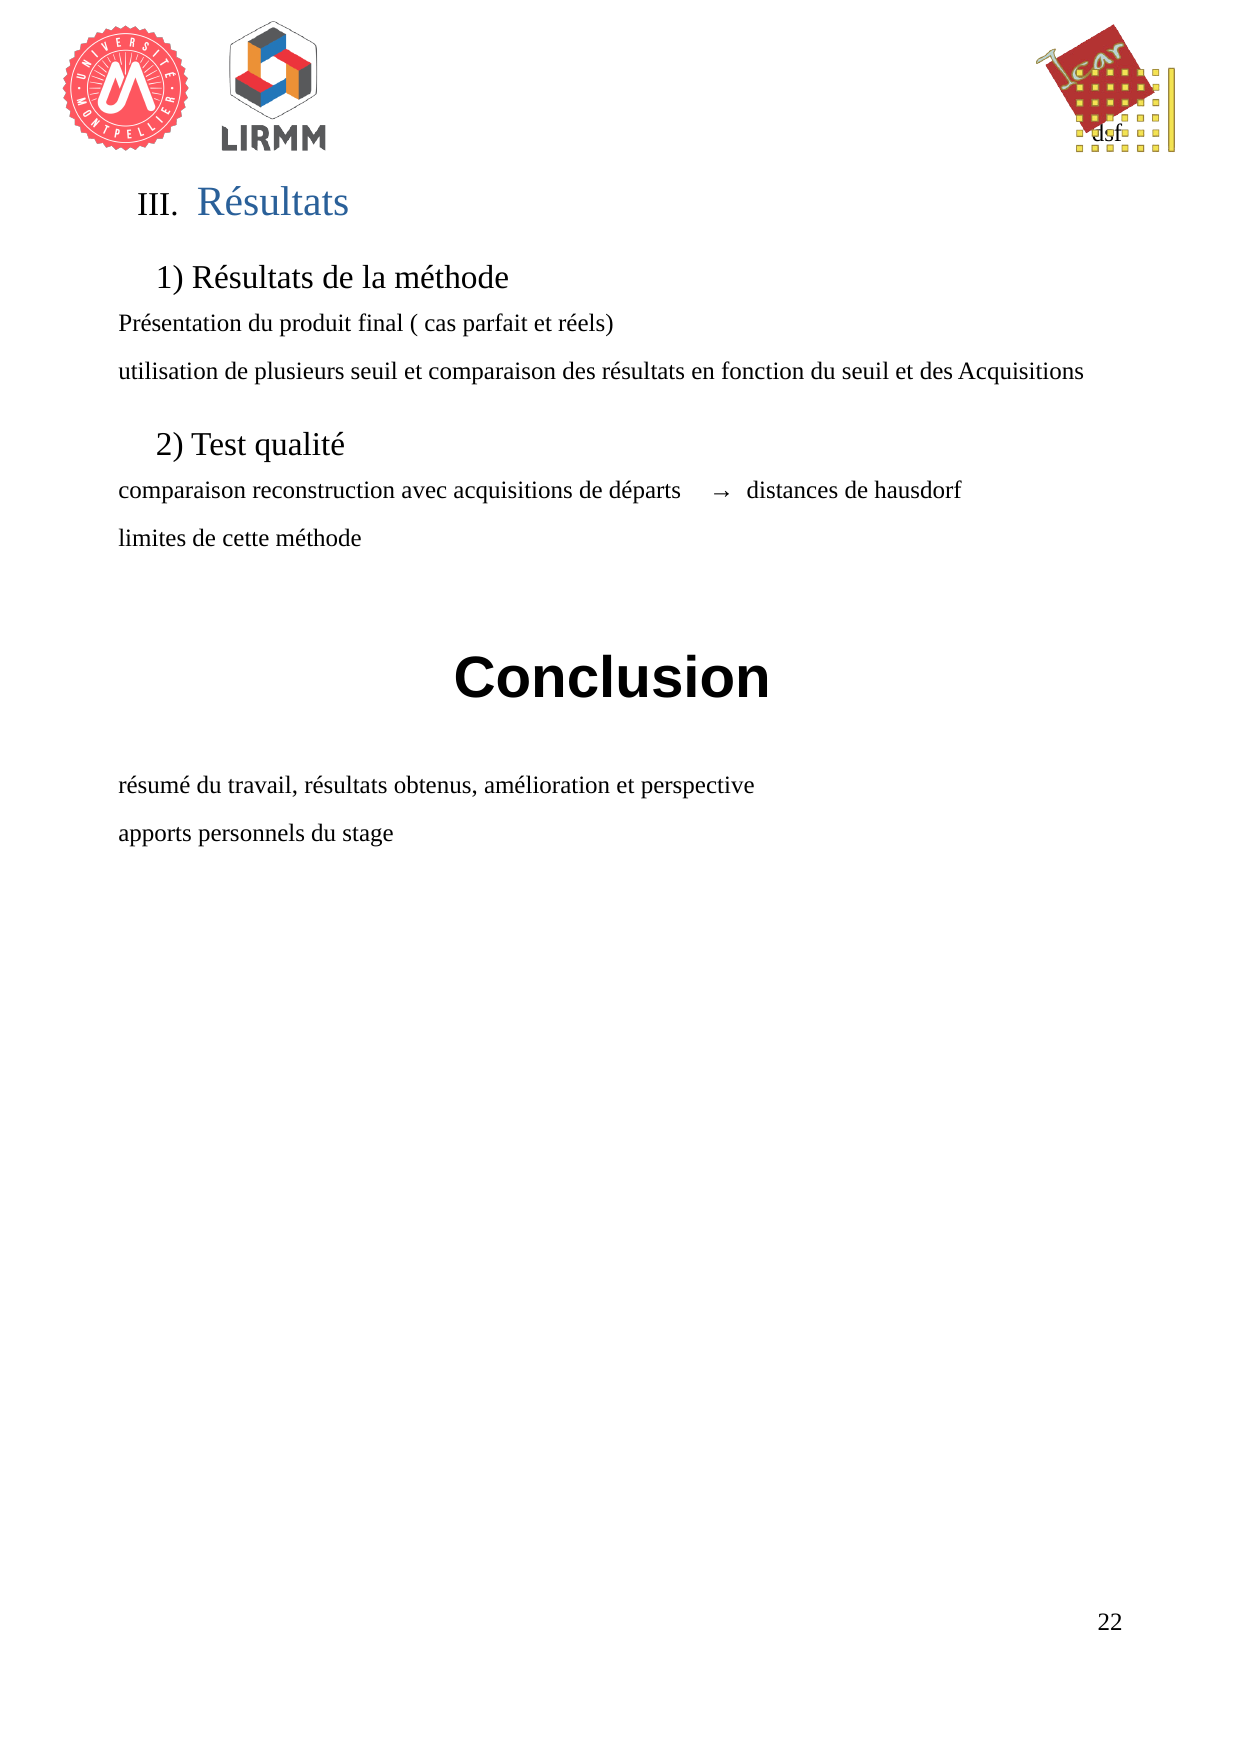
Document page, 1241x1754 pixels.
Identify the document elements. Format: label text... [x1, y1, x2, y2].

text utilisation de plusieurs seuil et comparaison des résultats en fonction du seuil et des Acquisitions [118, 356, 1122, 385]
text Présentation du produit final ( cas parfait et réels) [118, 308, 1122, 337]
text limites de cette méthode [118, 523, 1122, 552]
text comparaison reconstruction avec acquisitions de départs → distances de hausdorf [118, 475, 1122, 504]
text apports personnels du stage [118, 818, 1122, 847]
subtitle Résultats [178, 176, 1122, 224]
text résumé du travail, résultats obtenus, amélioration et perspective [118, 770, 1122, 799]
picture [203, 16, 343, 155]
title Conclusion [118, 643, 1122, 710]
picture [1025, 6, 1177, 154]
subtitle 1) Résultats de la méthode [156, 258, 1122, 296]
subtitle 2) Test qualité [156, 424, 1122, 463]
picture [57, 13, 201, 156]
